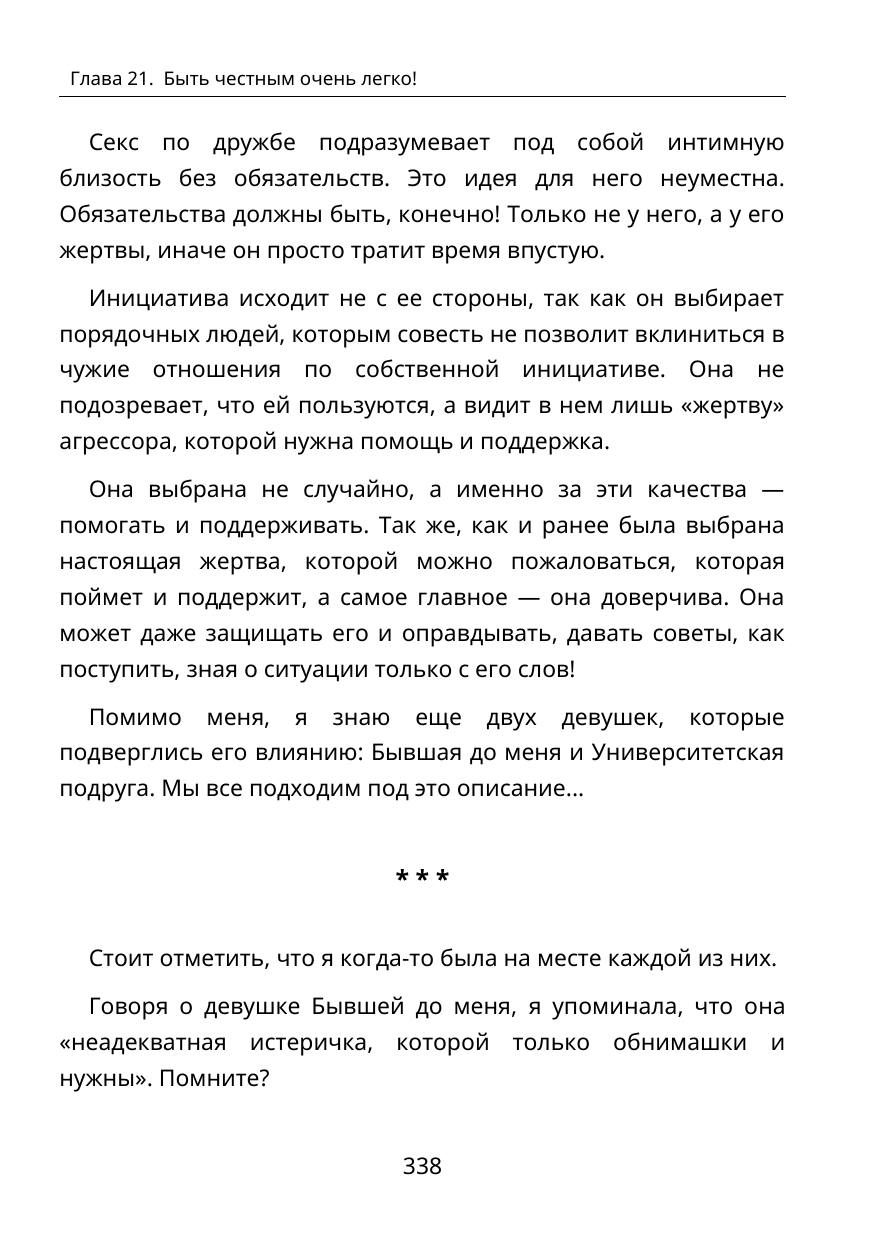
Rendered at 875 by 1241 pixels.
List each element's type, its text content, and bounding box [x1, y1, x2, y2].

text Говоря о девушке Бывшей до меня, я упоминала, что она «неадекватная истеричка, которой только обнимашки и нужны». Помните? [59, 989, 786, 1093]
text Секс по дружбе подразумевает под собой интимную близость без обязательств. Это идея для него неуместна. Обязательства должны быть, конечно! Только не у него, а у его жертвы, иначе он просто тратит время впустую. [59, 126, 786, 265]
text Инициатива исходит не с ее стороны, так как он выбирает порядочных людей, которым совесть не позволит вклиниться в чужие отношения по собственной инициативе. Она не подозревает, что ей пользуются, а видит в нем лишь «жертву» агрессора, которой нужна помощь и поддержка. [59, 282, 786, 457]
text Она выбрана не случайно, а именно за эти качества — помогать и поддерживать. Так же, как и ранее была выбрана настоящая жертва, которой можно пожаловаться, которая поймет и поддержит, а самое главное — она доверчива. Она может даже защищать его и оправдывать, давать советы, как поступить, зная о ситуации только с его слов! [59, 473, 786, 684]
subtitle * * * [59, 861, 786, 895]
text Помимо меня, я знаю еще двух девушек, которые подверглись его влиянию: Бывшая до меня и Университетская подруга. Мы все подходим под это описание... [59, 700, 786, 803]
text Стоит отметить, что я когда-то была на месте каждой из них. [59, 942, 786, 973]
